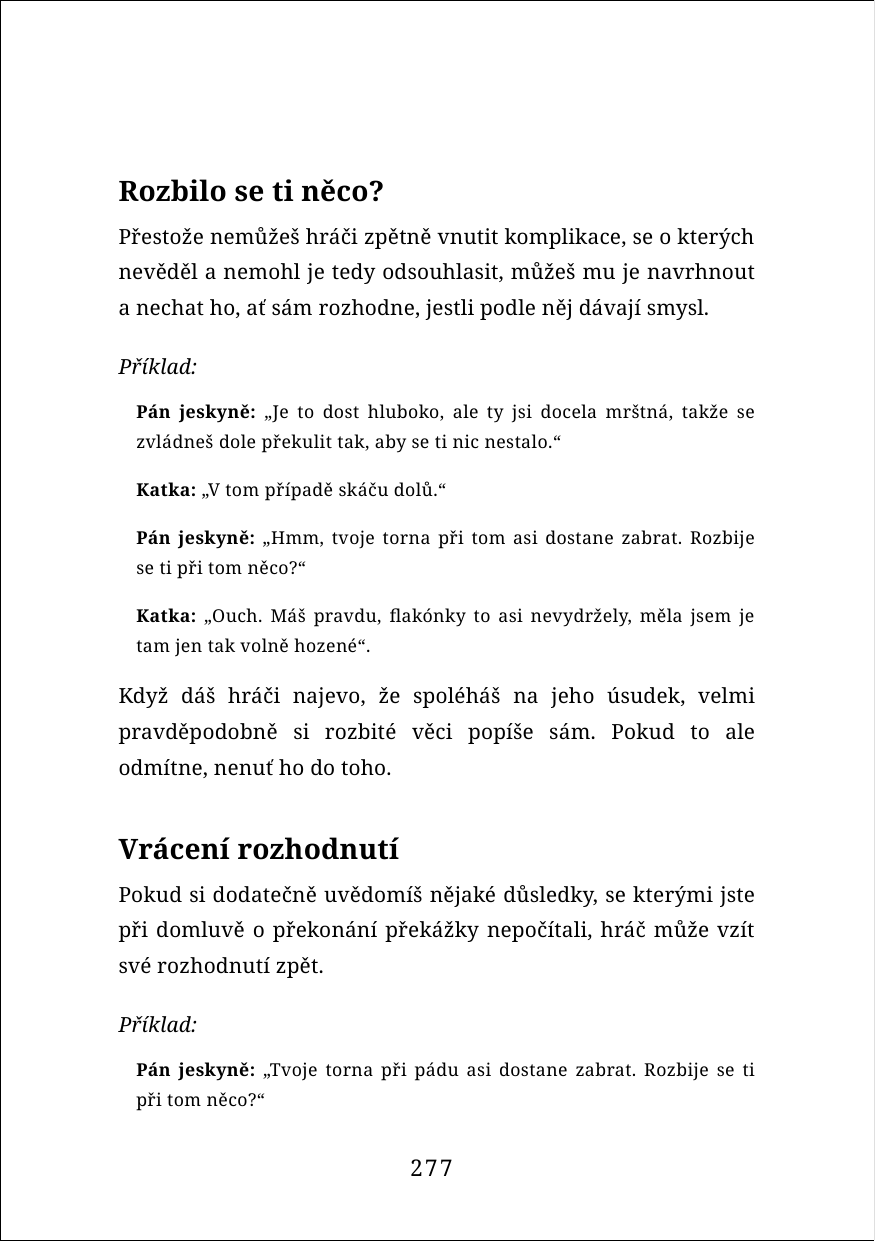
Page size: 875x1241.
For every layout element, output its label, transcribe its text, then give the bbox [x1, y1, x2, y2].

text Když dáš hráči najevo, že spoléháš na jeho úsudek, velmi pravděpodobně si rozbité věci popíše sám. Pokud to ale odmítne, nenuť ho do toho. [118, 682, 756, 781]
subtitle Rozbilo se ti něco? [118, 172, 756, 210]
text Pán jeskyně: „Tvoje torna při pádu asi dostane zabrat. Rozbije se ti při tom něco?“ [136, 1057, 756, 1112]
text Příklad: [118, 352, 756, 381]
text Pokud si dodatečně uvědomíš nějaké důsledky, se kterými jste při domluvě o překonání překážky nepočítali, hráč může vzít své rozhodnutí zpět. [118, 880, 756, 979]
text Přestože nemůžeš hráči zpětně vnutit komplikace, se o kterých nevěděl a nemohl je tedy odsouhlasit, můžeš mu je navrhnout a nechat ho, ať sám rozhodne, jestli podle něj dávají smysl. [118, 222, 756, 321]
text Katka: „V tom případě skáču dolů.“ [136, 477, 756, 502]
text Katka: „Ouch. Máš pravdu, flakónky to asi nevydržely, měla jsem je tam jen tak volně hozené“. [136, 603, 756, 658]
text Pán jeskyně: „Hmm, tvoje torna při tom asi dostane zabrat. Rozbije se ti při tom něco?“ [136, 525, 756, 580]
text Pán jeskyně: „Je to dost hluboko, ale ty jsi docela mrštná, takže se zvládneš dole překulit tak, aby se ti nic nestalo.“ [136, 399, 756, 454]
subtitle Vrácení rozhodnutí [118, 829, 756, 868]
text Příklad: [118, 1010, 756, 1038]
